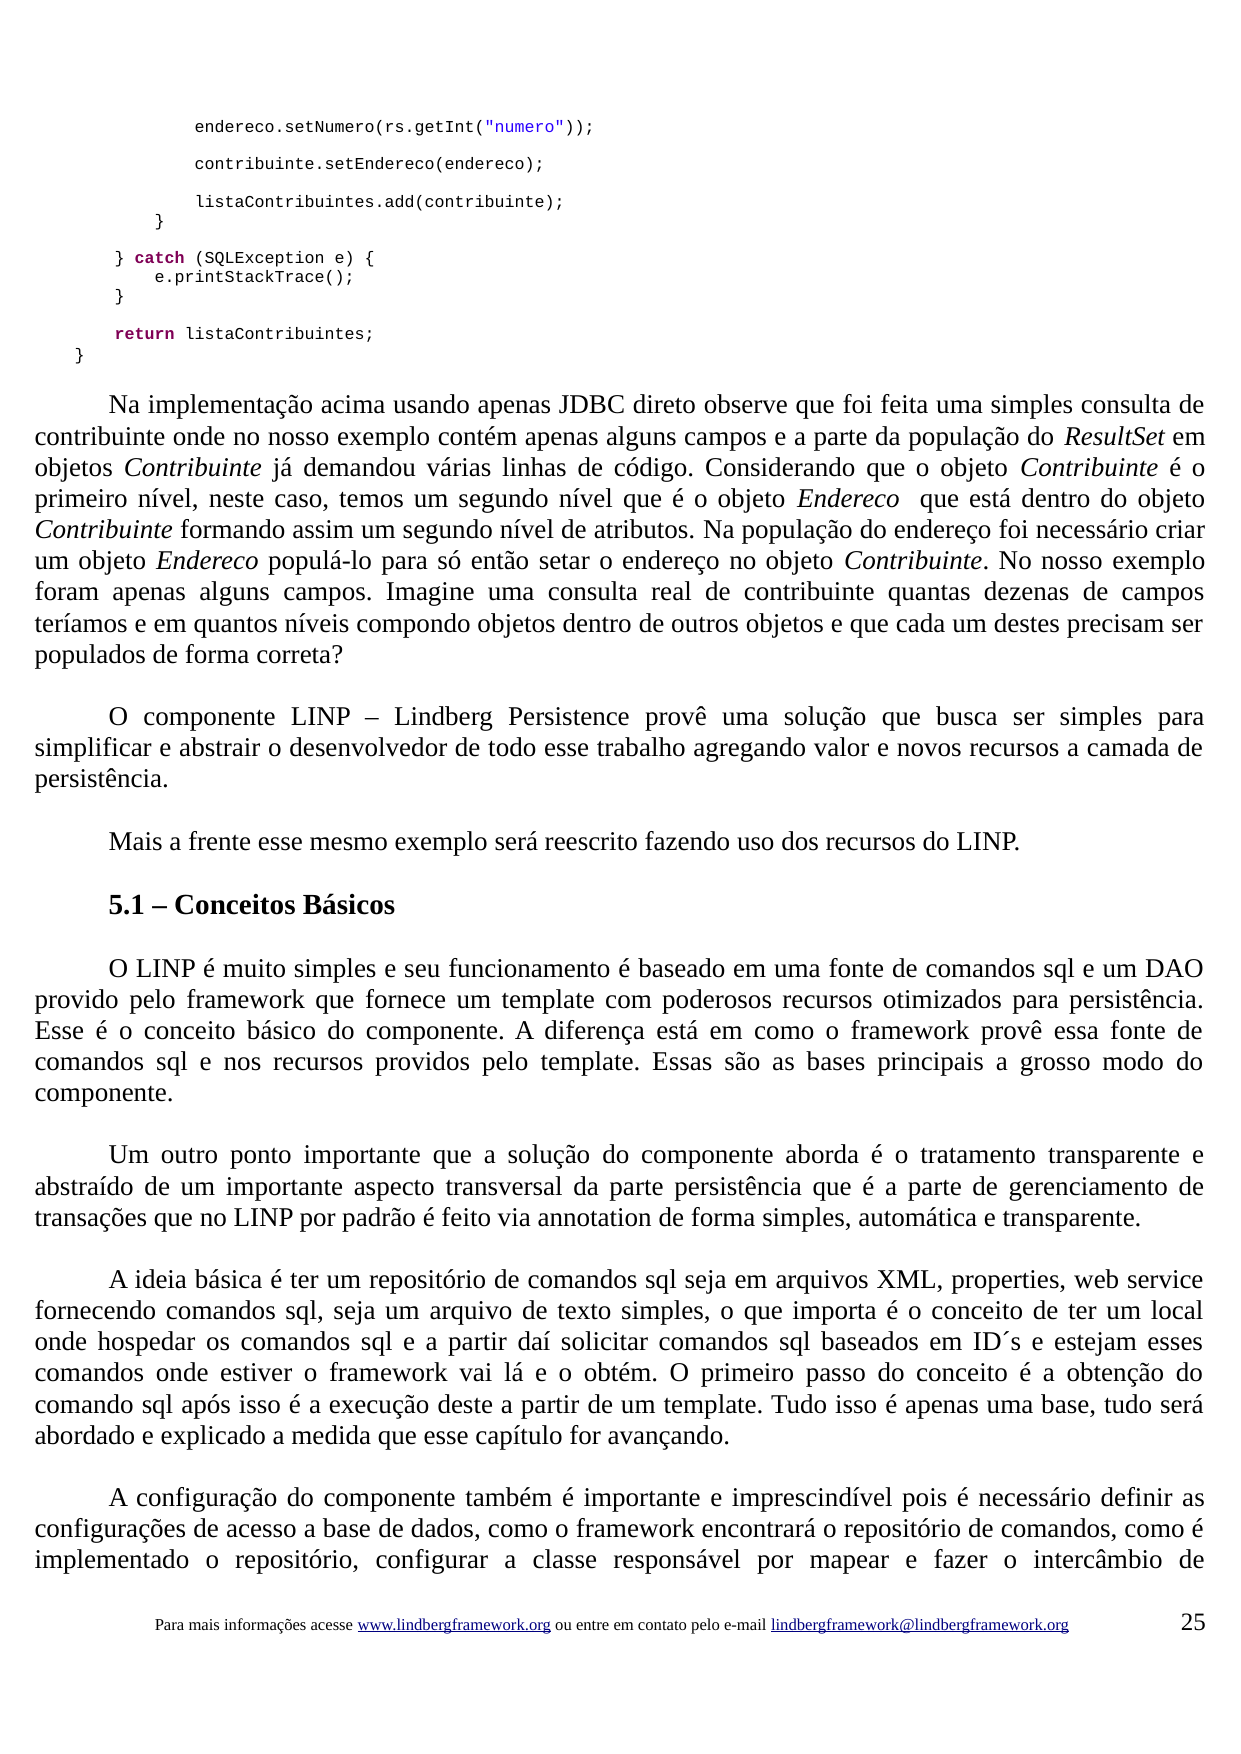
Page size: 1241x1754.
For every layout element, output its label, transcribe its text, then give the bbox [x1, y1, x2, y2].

text 5.1 – Conceitos Básicos [34, 887, 1206, 921]
text endereco.setNumero(rs.getInt("numero")); [34, 118, 1206, 137]
text O componente LINP – Lindberg Persistence provê uma solução que busca ser simples para simplificar e abstrair o desenvolvedor de todo esse trabalho agregando valor e novos recursos a camada de persistência. [34, 700, 1206, 793]
text Mais a frente esse mesmo exemplo será reescrito fazendo uso dos recursos do LINP. [34, 825, 1206, 856]
text contribuinte.setEndereco(endereco); [34, 156, 1206, 175]
text e.printStackTrace(); [34, 269, 1206, 288]
text Na implementação acima usando apenas JDBC direto observe que foi feita uma simples consulta de contribuinte onde no nosso exemplo contém apenas alguns campos e a parte da população do ResultSet em objetos Contribuinte já demandou várias linhas de código. Considerando que o objeto Contribuinte é o primeiro nível, neste caso, temos um segundo nível que é o objeto Endereco que está dentro do objeto Contribuinte formando assim um segundo nível de atributos. Na população do endereço foi necessário criar um objeto Endereco populá-lo para só então setar o endereço no objeto Contribuinte. No nosso exemplo foram apenas alguns campos. Imagine uma consulta real de contribuinte quantas dezenas de campos teríamos e em quantos níveis compondo objetos dentro de outros objetos e que cada um destes precisam ser populados de forma correta? [34, 389, 1206, 669]
text O LINP é muito simples e seu funcionamento é baseado em uma fonte de comandos sql e um DAO provido pelo framework que fornece um template com poderosos recursos otimizados para persistência. Esse é o conceito básico do componente. A diferença está em como o framework provê essa fonte de comandos sql e nos recursos providos pelo template. Essas são as bases principais a grosso modo do componente. [34, 952, 1206, 1107]
text listaContribuintes.add(contribuinte); [34, 193, 1206, 212]
text Um outro ponto importante que a solução do componente aborda é o tratamento transparente e abstraído de um importante aspecto transversal da parte persistência que é a parte de gerenciamento de transações que no LINP por padrão é feito via annotation de forma simples, automática e transparente. [34, 1138, 1206, 1232]
text } catch (SQLException e) { [34, 250, 1206, 269]
text A configuração do componente também é importante e imprescindível pois é necessário definir as configurações de acesso a base de dados, como o framework encontrará o repositório de comandos, como é implementado o repositório, configurar a classe responsável por mapear e fazer o intercâmbio de [34, 1481, 1206, 1574]
text } [34, 288, 1206, 307]
text } [34, 344, 1206, 365]
text } [34, 212, 1206, 231]
text A ideia básica é ter um repositório de comandos sql seja em arquivos XML, properties, web service fornecendo comandos sql, seja um arquivo de texto simples, o que importa é o conceito de ter um local onde hospedar os comandos sql e a partir daí solicitar comandos sql baseados em ID´s e estejam esses comandos onde estiver o framework vai lá e o obtém. O primeiro passo do conceito é a obtenção do comando sql após isso é a execução deste a partir de um template. Tudo isso é apenas uma base, tudo será abordado e explicado a medida que esse capítulo for avançando. [34, 1263, 1206, 1450]
text return listaContribuintes; [34, 326, 1206, 344]
